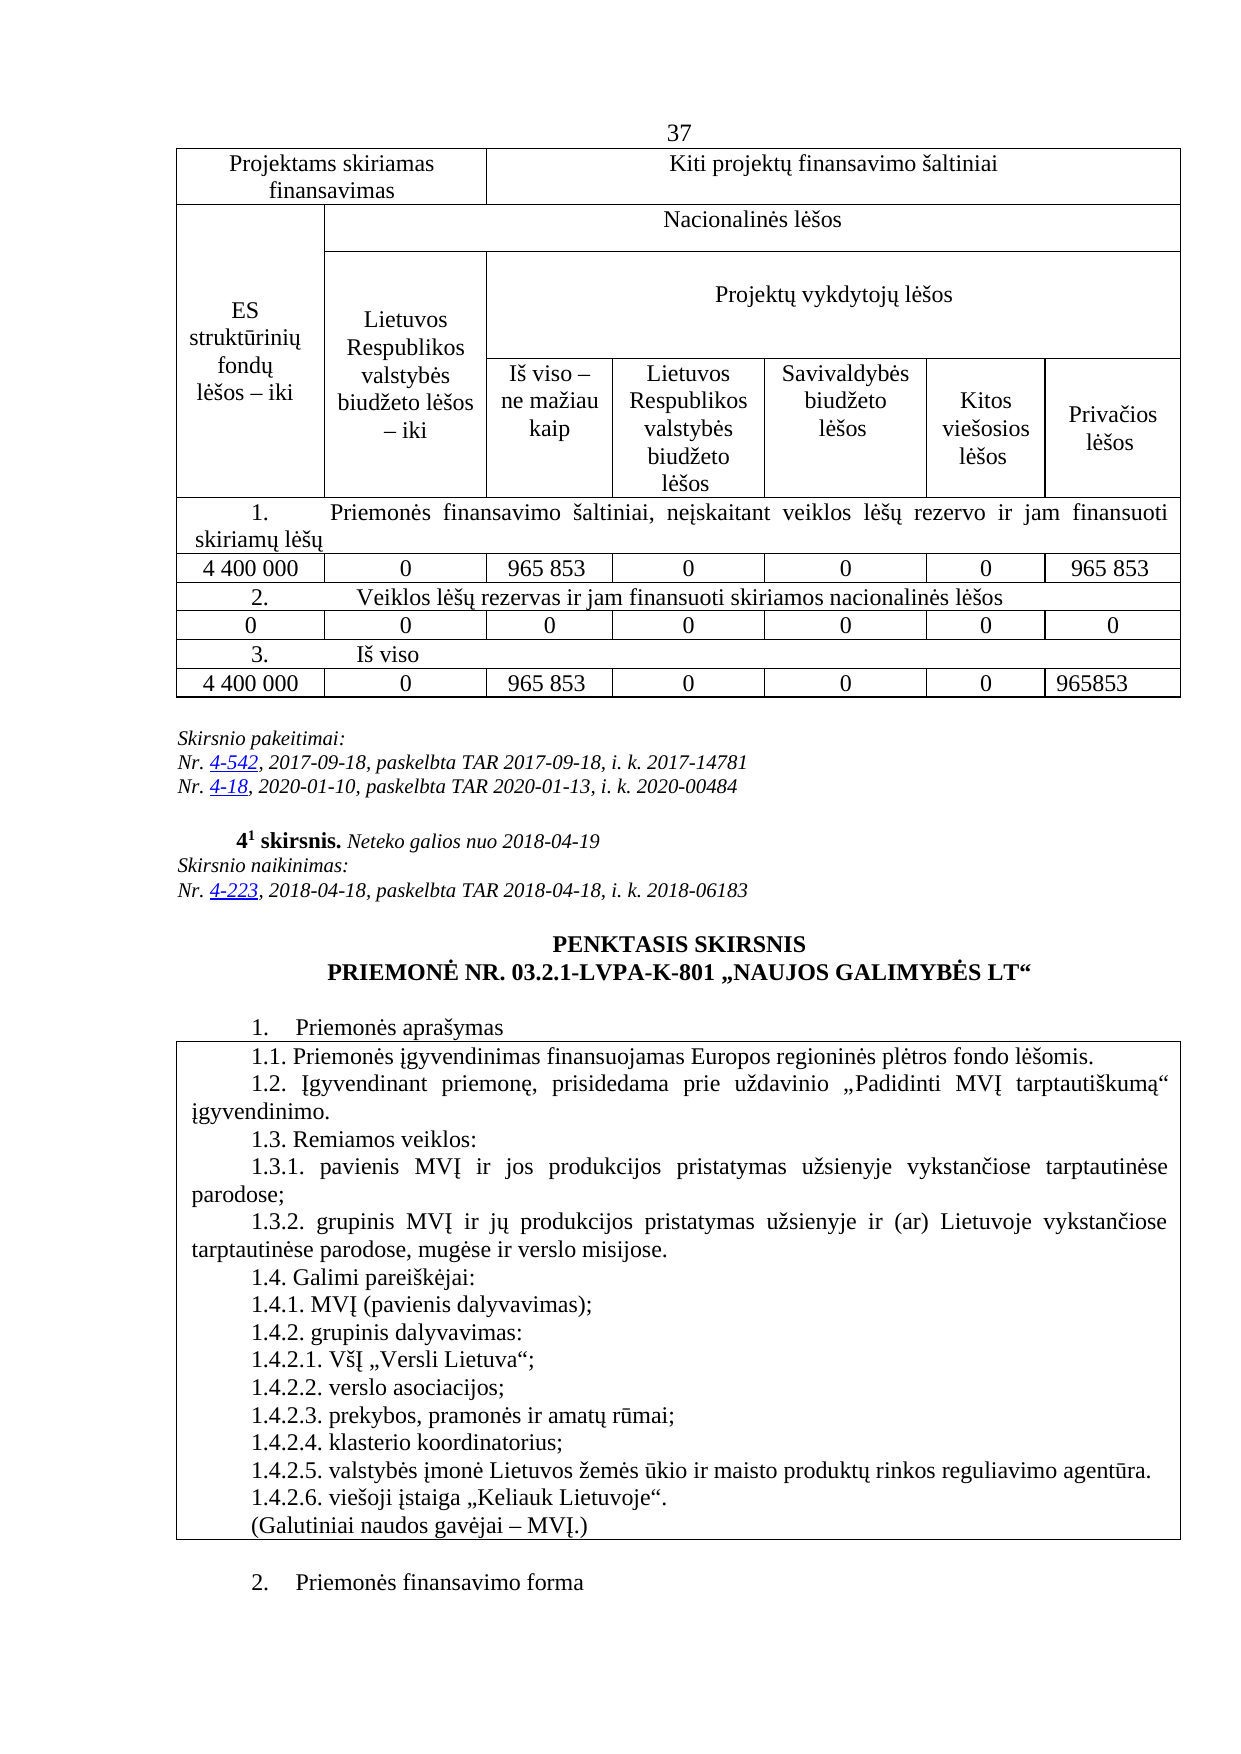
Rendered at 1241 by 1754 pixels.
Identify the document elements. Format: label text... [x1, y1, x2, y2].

table_cell Savivaldybės biudžeto lėšos [765, 359, 926, 497]
table_cell Kitos viešosios lėšos [927, 359, 1044, 497]
table_cell 0 [487, 611, 612, 639]
table_cell 0 [613, 554, 764, 582]
table_cell 0 [765, 611, 926, 639]
table_cell 0 [765, 669, 926, 696]
table_cell Privačios lėšos [1046, 359, 1180, 497]
table_cell 0 [613, 611, 764, 639]
table_cell 1.2. Įgyvendinant priemonę, prisidedama prie uždavinio „Padidinti MVĮ tarptautiškumą“ įgyvendinimo. [177, 1069, 1180, 1124]
table_cell 965 853 [1046, 554, 1180, 582]
table_cell 1. Priemonės finansavimo šaltiniai, neįskaitant veiklos lėšų rezervo ir jam finansuoti skiriamų lėšų [177, 498, 1180, 553]
table_cell 0 [765, 554, 926, 582]
text 41 skirsnis. Neteko galios nuo 2018-04-19 [177, 827, 1181, 853]
table_cell 0 [927, 554, 1044, 582]
text Nr. 4-542, 2017-09-18, paskelbta TAR 2017-09-18, i. k. 2017-14781 [177, 750, 1181, 774]
table_cell 0 [325, 554, 486, 582]
text 1. Priemonės aprašymas [251, 1013, 1181, 1041]
table_cell 0 [613, 669, 764, 696]
table_cell 0 [927, 669, 1044, 696]
text Skirsnio pakeitimai: [177, 726, 1181, 750]
table_cell 0 [927, 611, 1044, 639]
text PRIEMONĖ NR. 03.2.1-LVPA-K-801 „NAUJOS GALIMYBĖS LT“ [177, 958, 1181, 986]
table_header Kiti projektų finansavimo šaltiniai [487, 149, 1180, 204]
table_cell 4 400 000 [177, 554, 324, 582]
table_cell 0 [1046, 611, 1180, 639]
table_cell 965 853 [487, 554, 612, 582]
text Nr. 4-223, 2018-04-18, paskelbta TAR 2018-04-18, i. k. 2018-06183 [177, 877, 1181, 902]
text Skirsnio naikinimas: [177, 853, 1181, 877]
table_cell 0 [177, 611, 324, 639]
table_cell Lietuvos Respublikos valstybės biudžeto lėšos [613, 359, 764, 497]
table_cell Lietuvos Respublikos valstybės biudžeto lėšos – iki [325, 252, 486, 497]
text 2. Priemonės finansavimo forma [251, 1568, 1181, 1596]
table_cell 0 [325, 669, 486, 696]
table_cell Nacionalinės lėšos [325, 205, 1180, 251]
table_cell 3. Iš viso [177, 640, 1180, 668]
table_cell 2. Veiklos lėšų rezervas ir jam finansuoti skiriamos nacionalinės lėšos [177, 583, 1180, 610]
table_header 1.1. Priemonės įgyvendinimas finansuojamas Europos regioninės plėtros fondo lėšomis. [177, 1042, 1180, 1069]
table_cell Projektų vykdytojų lėšos [487, 252, 1180, 358]
table_cell 0 [325, 611, 486, 639]
table_cell ES struktūrinių fondų lėšos – iki [177, 205, 324, 497]
table_cell Iš viso – ne mažiau kaip [487, 359, 612, 497]
text Nr. 4-18, 2020-01-10, paskelbta TAR 2020-01-13, i. k. 2020-00484 [177, 774, 1181, 798]
table_cell 4 400 000 [177, 669, 324, 696]
table_cell 1.4. Galimi pareiškėjai: 1.4.1. MVĮ (pavienis dalyvavimas); 1.4.2. grupinis dalyvavimas: 1.4.2.1. VšĮ „Versli Lietuva“; 1.4.2.2. verslo asociacijos; 1.4.2.3. prekybos, pramonės ir amatų rūmai; 1.4.2.4. klasterio koordinatorius; 1.4.2.5. valstybės įmonė Lietuvos žemės ūkio ir maisto produktų rinkos reguliavimo agentūra. 1.4.2.6. viešoji įstaiga „Keliauk Lietuvoje“. (Galutiniai naudos gavėjai – MVĮ.) [177, 1263, 1180, 1539]
table_header Projektams skiriamas finansavimas [177, 149, 486, 204]
table_cell 1.3. Remiamos veiklos: 1.3.1. pavienis MVĮ ir jos produkcijos pristatymas užsienyje vykstančiose tarptautinėse parodose; 1.3.2. grupinis MVĮ ir jų produkcijos pristatymas užsienyje ir (ar) Lietuvoje vykstančiose tarptautinėse parodose, mugėse ir verslo misijose. [177, 1125, 1180, 1263]
table_cell 965853 [1046, 669, 1180, 696]
table_cell 965 853 [487, 669, 612, 696]
text PENKTASIS SKIRSNIS [177, 930, 1181, 958]
